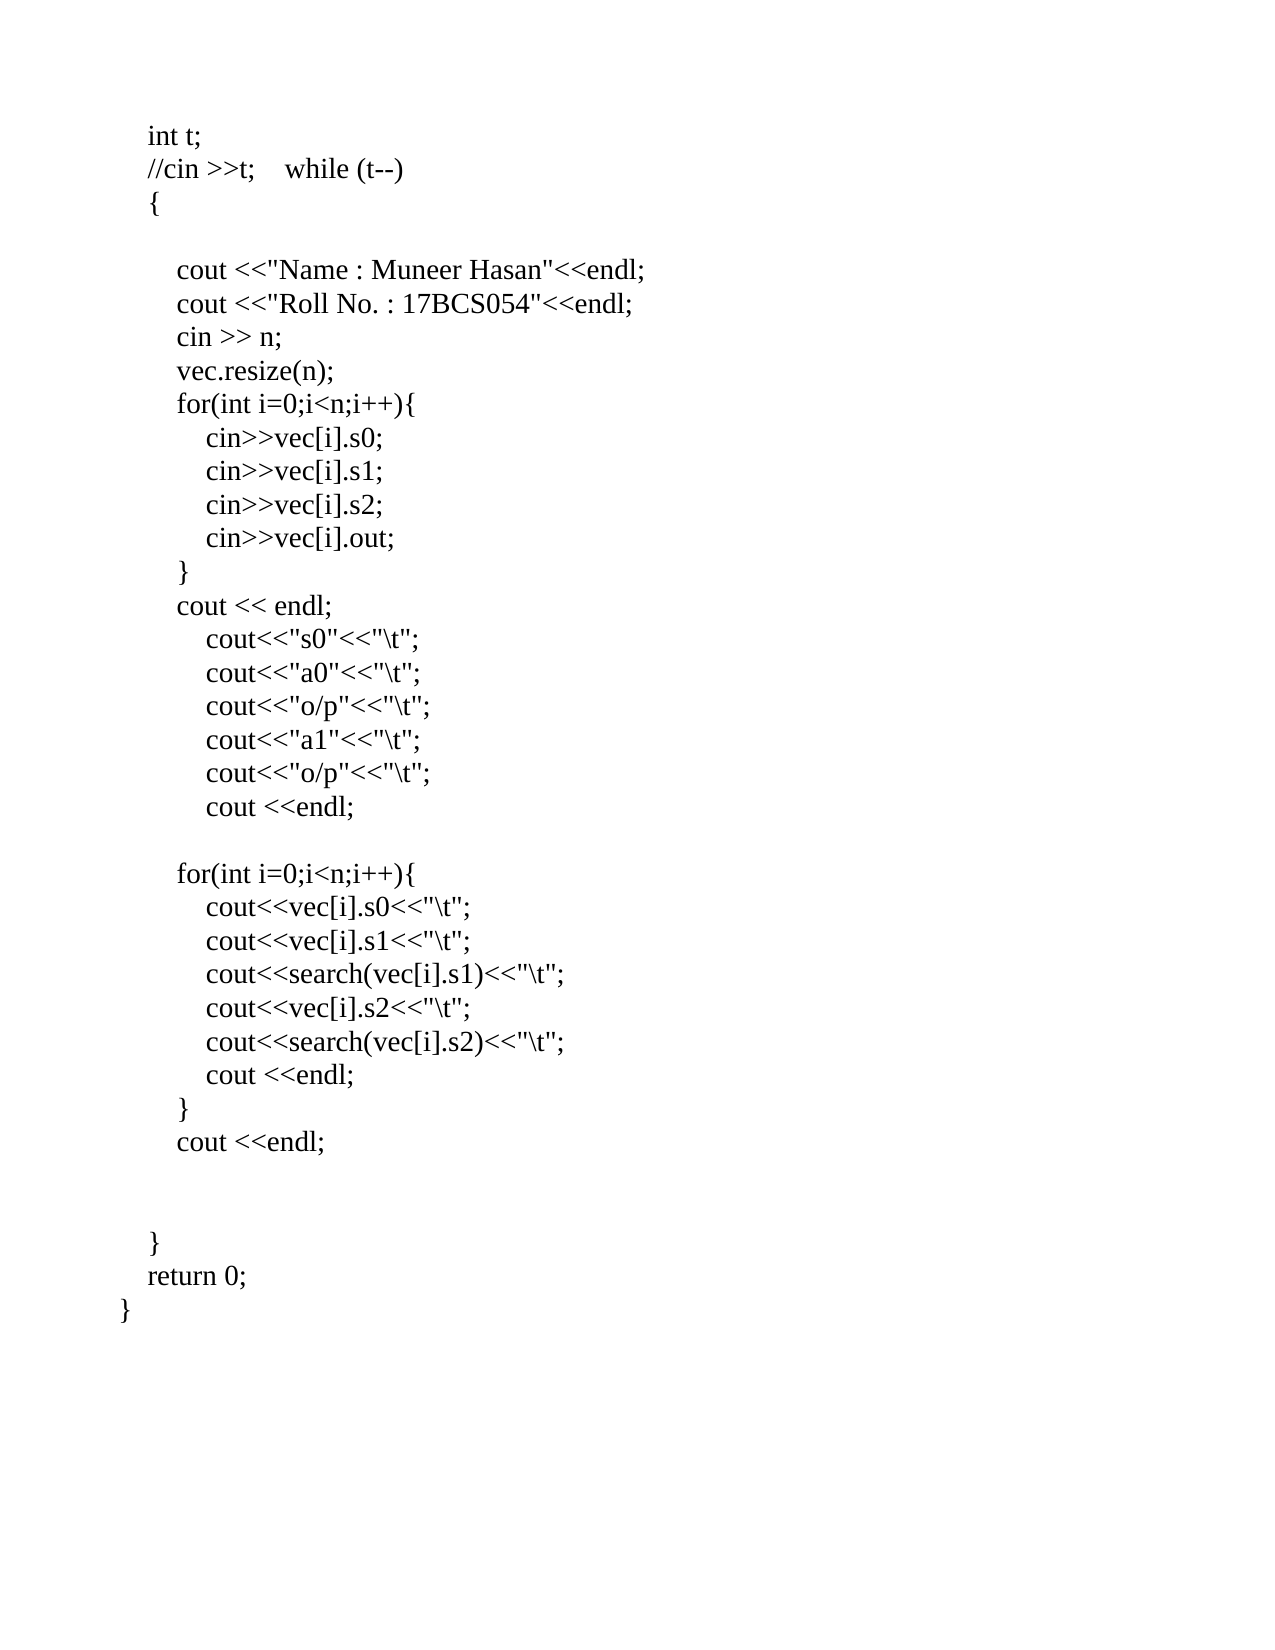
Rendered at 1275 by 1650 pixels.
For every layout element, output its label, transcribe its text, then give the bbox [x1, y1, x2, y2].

text cin>>vec[i].s0; [118, 420, 1157, 453]
text int t; [118, 118, 1157, 152]
text cout<<vec[i].s0<<"\t"; [118, 889, 1157, 923]
text cout<<"s0"<<"\t"; [118, 621, 1157, 655]
text for(int i=0;i<n;i++){ [118, 856, 1157, 889]
text cout<<search(vec[i].s1)<<"\t"; [118, 957, 1157, 990]
text return 0; [118, 1258, 1157, 1292]
text //cin >>t; while (t--) [118, 152, 1157, 185]
text for(int i=0;i<n;i++){ [118, 386, 1157, 420]
text cin>>vec[i].out; [118, 521, 1157, 554]
text cout<<"a0"<<"\t"; [118, 655, 1157, 688]
text cout <<"Name : Muneer Hasan"<<endl; [118, 252, 1157, 286]
text cout <<endl; [118, 1124, 1157, 1158]
text cout<<"o/p"<<"\t"; [118, 755, 1157, 789]
text cout <<"Roll No. : 17BCS054"<<endl; [118, 286, 1157, 319]
text { [118, 185, 1157, 219]
text vec.resize(n); [118, 353, 1157, 386]
text cout<<search(vec[i].s2)<<"\t"; [118, 1024, 1157, 1057]
text cin>>vec[i].s1; [118, 453, 1157, 487]
text cout<<"o/p"<<"\t"; [118, 688, 1157, 722]
text } [118, 554, 1157, 588]
text } [118, 1292, 1157, 1326]
text cout << endl; [118, 588, 1157, 621]
text cout<<vec[i].s1<<"\t"; [118, 923, 1157, 957]
text cout<<"a1"<<"\t"; [118, 722, 1157, 755]
text cout <<endl; [118, 789, 1157, 822]
text cin >> n; [118, 319, 1157, 353]
text } [118, 1091, 1157, 1124]
text cout <<endl; [118, 1057, 1157, 1091]
text cin>>vec[i].s2; [118, 487, 1157, 521]
text cout<<vec[i].s2<<"\t"; [118, 990, 1157, 1024]
text } [118, 1225, 1157, 1258]
